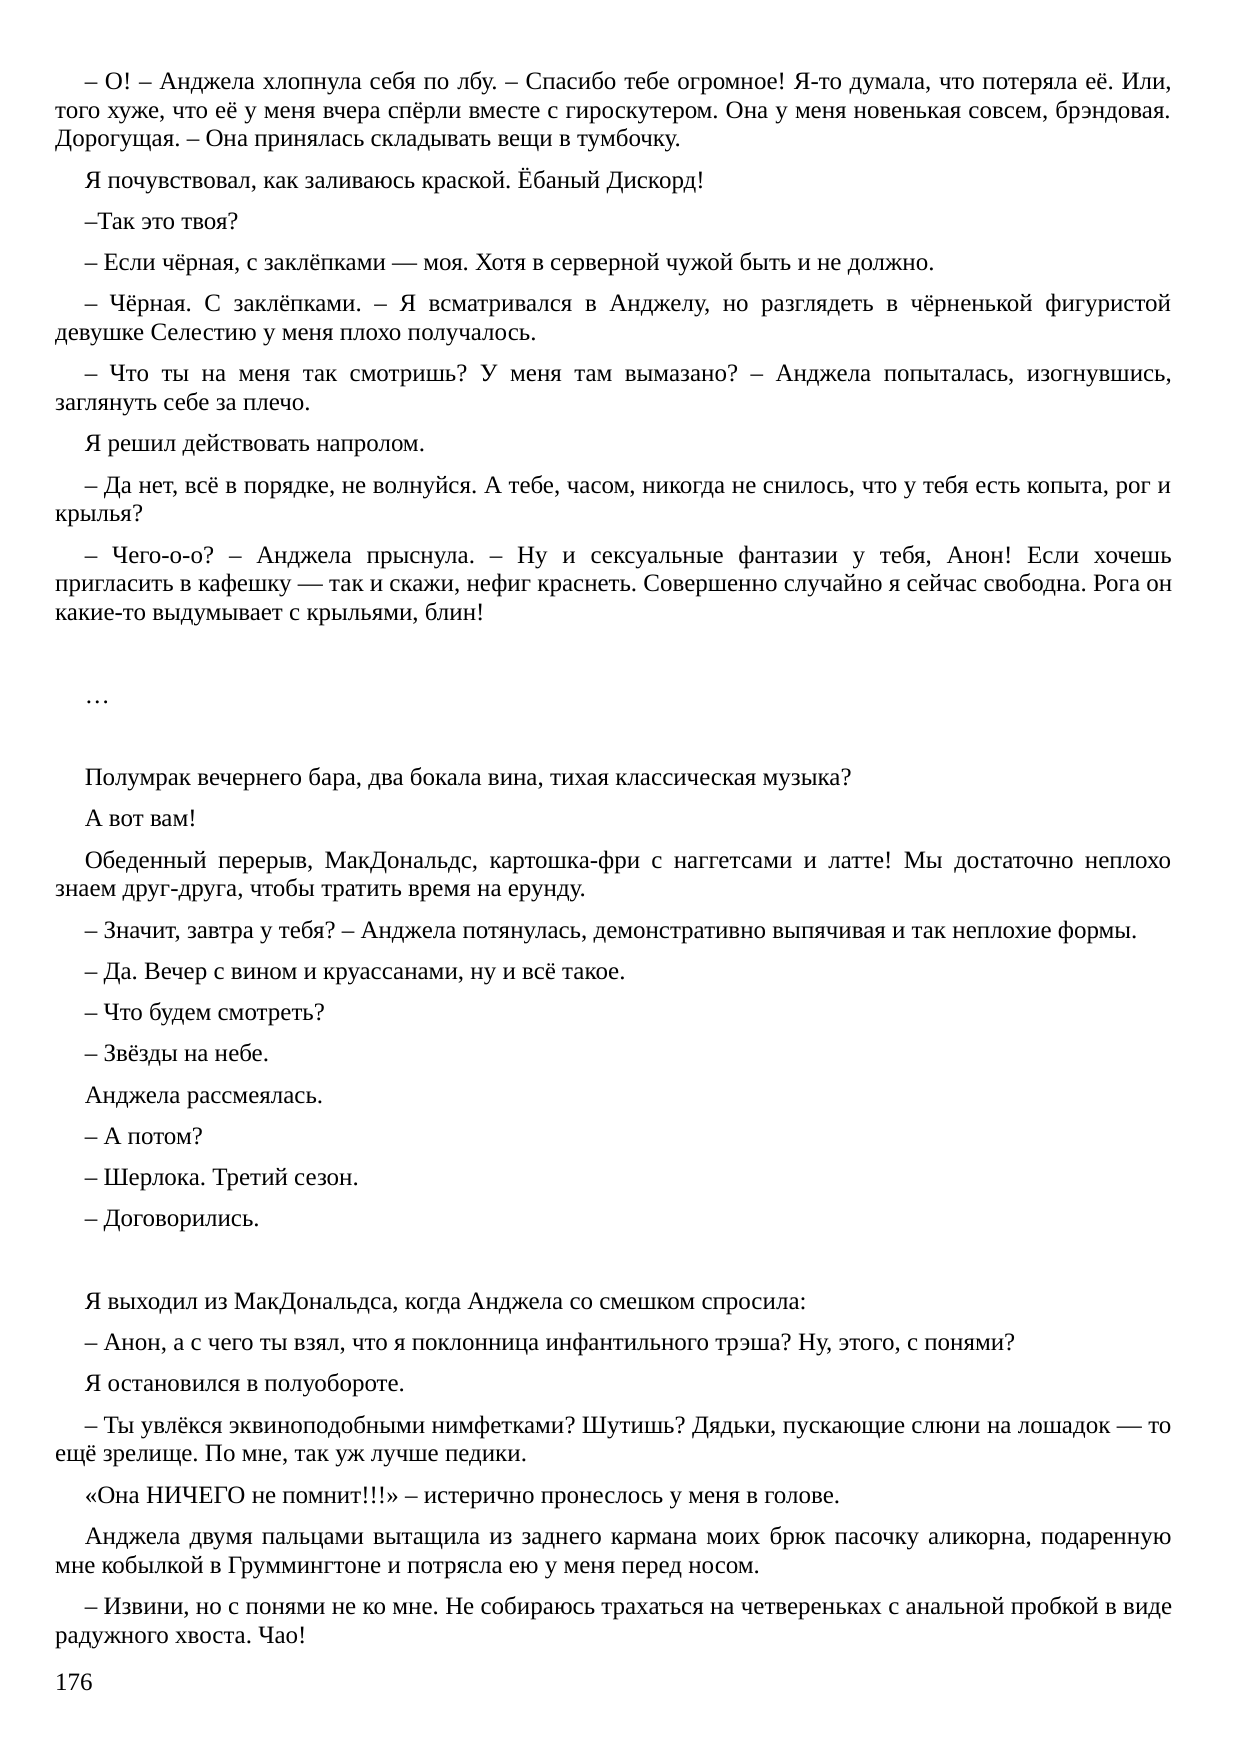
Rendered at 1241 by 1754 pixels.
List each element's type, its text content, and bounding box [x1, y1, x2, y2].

text –Так это твоя? [55, 206, 1173, 235]
text Обеденный перерыв, МакДональдс, картошка-фри с наггетсами и латте! Мы достаточно неплохо знаем друг-друга, чтобы тратить время на ерунду. [55, 845, 1173, 902]
text – Чёрная. С заклёпками. – Я всматривался в Анджелу, но разглядеть в чёрненькой фигуристой девушке Селестию у меня плохо получалось. [55, 288, 1173, 346]
text А вот вам! [55, 803, 1173, 832]
text – Анон, а с чего ты взял, что я поклонница инфантильного трэша? Ну, этого, с понями? [55, 1327, 1173, 1356]
text Я решил действовать напролом. [55, 428, 1173, 457]
text – Да нет, всё в порядке, не волнуйся. А тебе, часом, никогда не снилось, что у тебя есть копыта, рог и крылья? [55, 470, 1173, 527]
text … [55, 680, 1173, 708]
text Анджела рассмеялась. [55, 1080, 1173, 1108]
text Я почувствовал, как заливаюсь краской. Ёбаный Дискорд! [55, 165, 1173, 193]
text – Звёзды на небе. [55, 1038, 1173, 1067]
text – Ты увлёкся эквиноподобными нимфетками? Шутишь? Дядьки, пускающие слюни на лошадок — то ещё зрелище. По мне, так уж лучше педики. [55, 1410, 1173, 1467]
text Я выходил из МакДональдса, когда Анджела со смешком спросила: [55, 1286, 1173, 1315]
text – Договорились. [55, 1203, 1173, 1232]
text – Шерлока. Третий сезон. [55, 1162, 1173, 1191]
text – Извини, но с понями не ко мне. Не собираюсь трахаться на четвереньках с анальной пробкой в виде радужного хвоста. Чао! [55, 1591, 1173, 1648]
text – Да. Вечер с вином и круассанами, ну и всё такое. [55, 956, 1173, 985]
text – О! – Анджела хлопнула себя по лбу. – Спасибо тебе огромное! Я-то думала, что потеряла её. Или, того хуже, что её у меня вчера спёрли вместе с гироскутером. Она у меня новенькая совсем, брэндовая. Дорогущая. – Она принялась складывать вещи в тумбочку. [55, 66, 1173, 152]
text – Значит, завтра у тебя? – Анджела потянулась, демонстративно выпячивая и так неплохие формы. [55, 915, 1173, 943]
text – Что ты на меня так смотришь? У меня там вымазано? – Анджела попыталась, изогнувшись, заглянуть себе за плечо. [55, 358, 1173, 416]
text «Она НИЧЕГО не помнит!!!» – истерично пронеслось у меня в голове. [55, 1480, 1173, 1508]
text – А потом? [55, 1121, 1173, 1150]
text – Чего-о-о? – Анджела прыснула. – Ну и сексуальные фантазии у тебя, Анон! Если хочешь пригласить в кафешку — так и скажи, нефиг краснеть. Совершенно случайно я сейчас свободна. Рога он какие-то выдумывает с крыльями, блин! [55, 540, 1173, 626]
text – Если чёрная, с заклёпками — моя. Хотя в серверной чужой быть и не должно. [55, 247, 1173, 276]
text Анджела двумя пальцами вытащила из заднего кармана моих брюк пасочку аликорна, подаренную мне кобылкой в Груммингтоне и потрясла ею у меня перед носом. [55, 1521, 1173, 1578]
text Я остановился в полуобороте. [55, 1368, 1173, 1397]
text – Что будем смотреть? [55, 997, 1173, 1026]
text Полумрак вечернего бара, два бокала вина, тихая классическая музыка? [55, 762, 1173, 791]
